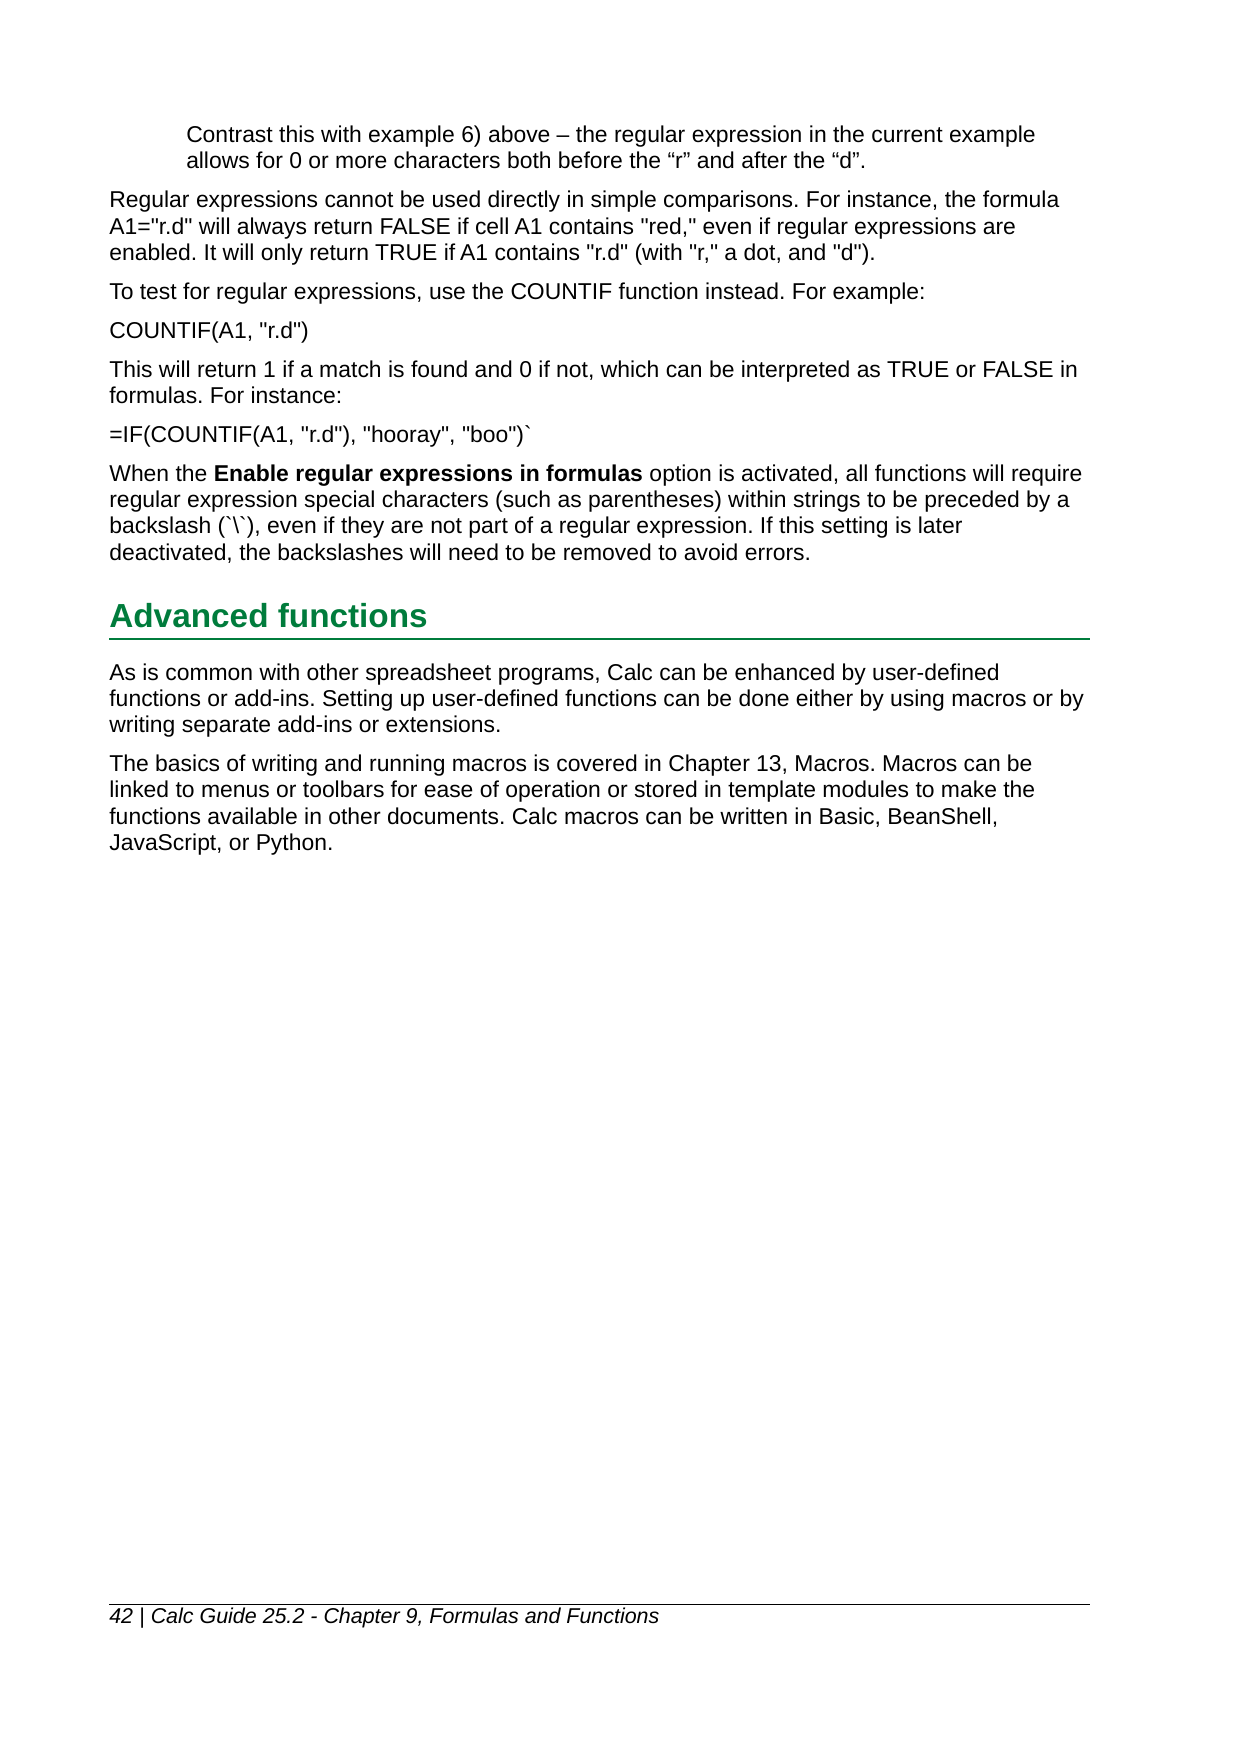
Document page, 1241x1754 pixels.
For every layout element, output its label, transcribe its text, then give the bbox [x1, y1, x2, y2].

text COUNTIF(A1, "r.d") [109, 317, 1090, 343]
text When the Enable regular expressions in formulas option is activated, all functions will require regular expression special characters (such as parentheses) within strings to be preceded by a backslash (`\`), even if they are not part of a regular expression. If this setting is later deactivated, the backslashes will need to be removed to avoid errors. [109, 459, 1090, 565]
list Contrast this with example 6) above – the regular expression in the current example allows for 0 or more characters both before the “r” and after the “d”. [186, 121, 1090, 174]
text To test for regular expressions, use the COUNTIF function instead. For example: [109, 278, 1090, 304]
text The basics of writing and running macros is covered in Chapter 13, Macros. Macros can be linked to menus or toolbars for ease of operation or stored in template modules to make the functions available in other documents. Calc macros can be written in Basic, BeanShell, JavaScript, or Python. [109, 750, 1090, 856]
text As is common with other spreadsheet programs, Calc can be enhanced by user-defined functions or add-ins. Setting up user-defined functions can be done either by using macros or by writing separate add-ins or extensions. [109, 658, 1090, 738]
text This will return 1 if a match is found and 0 if not, which can be interpreted as TRUE or FALSE in formulas. For instance: [109, 356, 1090, 408]
subtitle Advanced functions [109, 596, 1090, 638]
text Regular expressions cannot be used directly in simple comparisons. For instance, the formula A1="r.d" will always return FALSE if cell A1 contains "red," even if regular expressions are enabled. It will only return TRUE if A1 contains "r.d" (with "r," a dot, and "d"). [109, 186, 1090, 265]
text =IF(COUNTIF(A1, "r.d"), "hooray", "boo")` [109, 421, 1090, 447]
